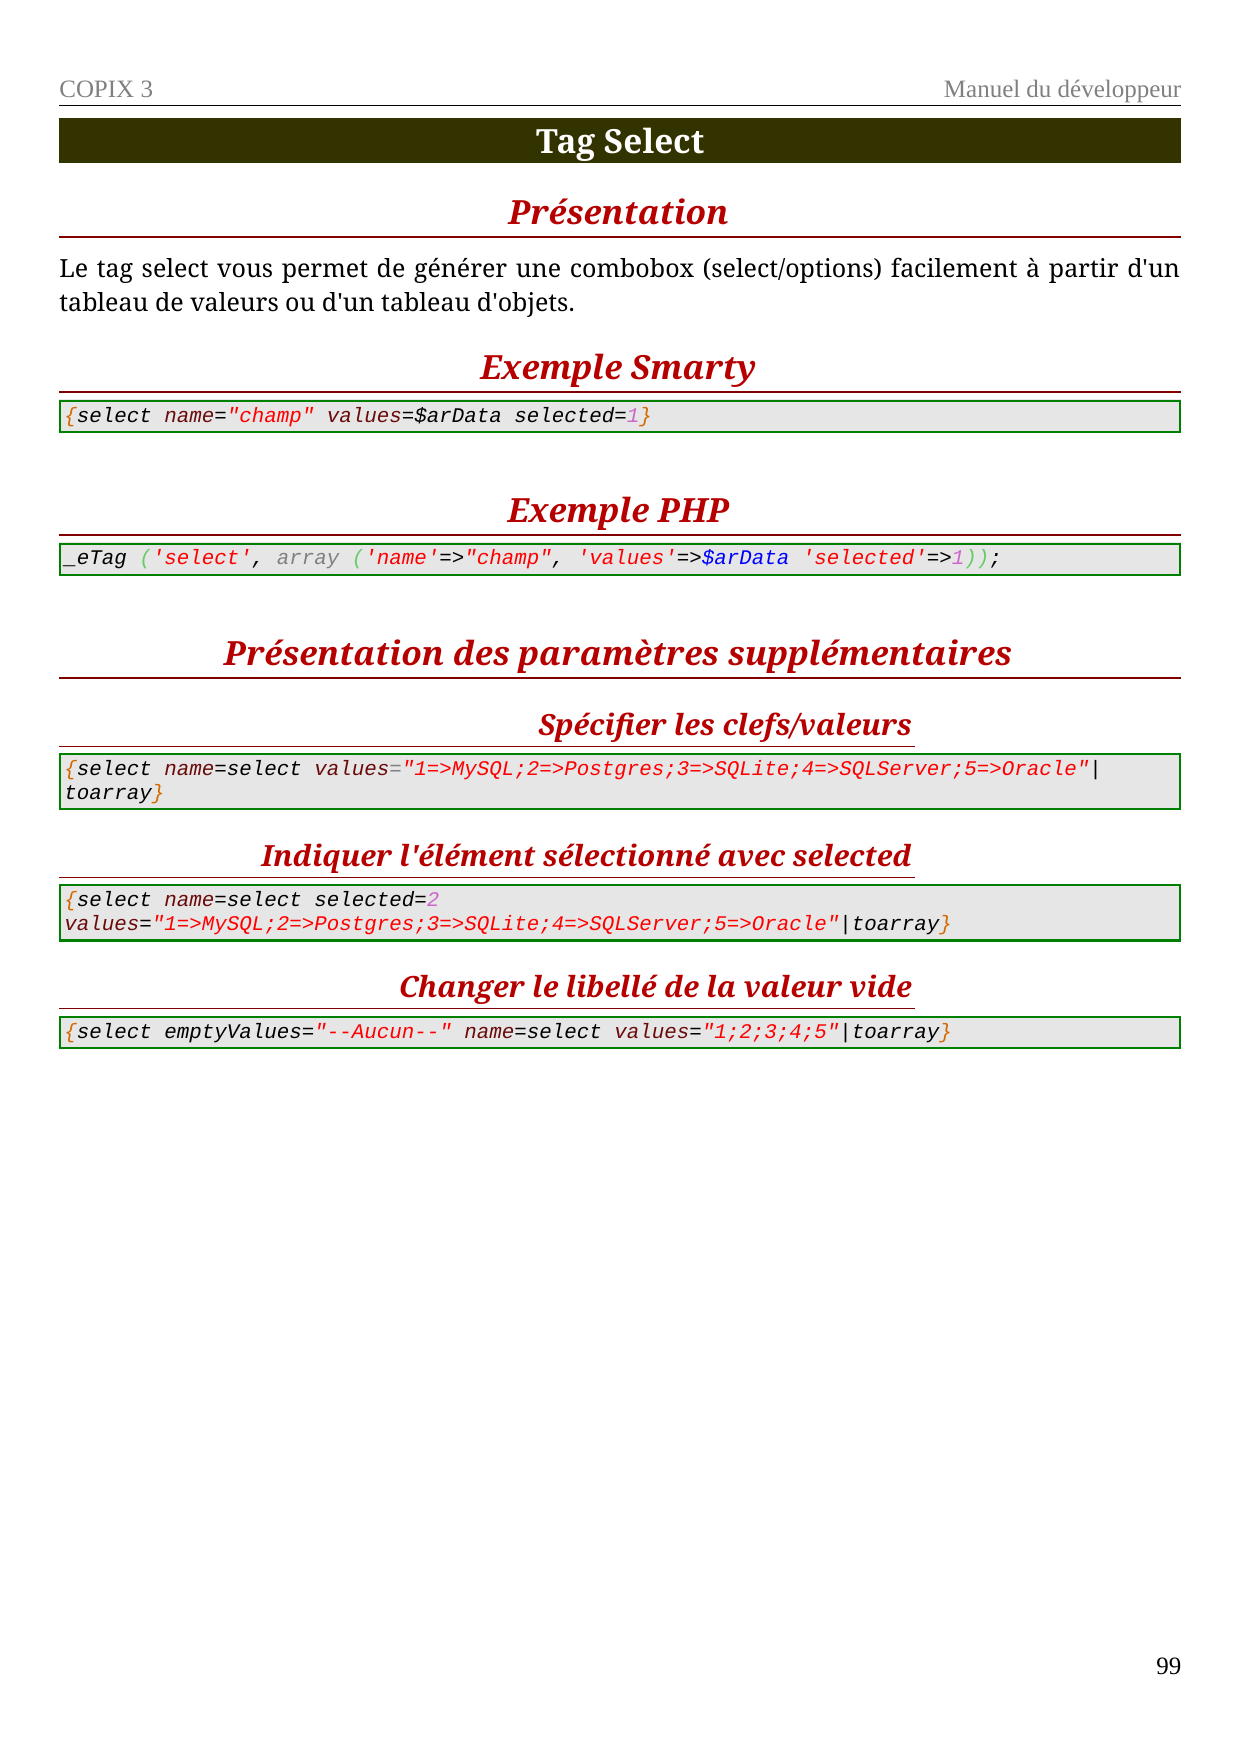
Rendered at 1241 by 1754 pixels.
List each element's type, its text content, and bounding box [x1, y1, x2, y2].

text {select name="champ" values=$arData selected=1} [61, 402, 1179, 431]
subtitle Exemple PHP [59, 487, 1181, 534]
subtitle Indiquer l'élément sélectionné avec selected [59, 835, 915, 877]
subtitle Présentation des paramètres supplémentaires [59, 629, 1181, 677]
subtitle Changer le libellé de la valeur vide [59, 967, 915, 1008]
subtitle Spécifier les clefs/valeurs [59, 704, 915, 746]
text Le tag select vous permet de générer une combobox (select/options) facilement à partir d'un tableau de valeurs ou d'un tableau d'objets. [59, 251, 1181, 319]
subtitle Exemple Smarty [59, 344, 1181, 391]
text {select emptyValues="--Aucun--" name=select values="1;2;3;4;5"|toarray} [61, 1018, 1179, 1047]
text _eTag ('select', array ('name'=>"champ", 'values'=>$arData 'selected'=>1)); [61, 545, 1179, 574]
text {select name=select values="1=>MySQL;2=>Postgres;3=>SQLite;4=>SQLServer;5=>Oracle"|toarray} [61, 755, 1179, 808]
text {select name=select selected=2 values="1=>MySQL;2=>Postgres;3=>SQLite;4=>SQLServer;5=>Oracle"|toarray} [61, 886, 1179, 939]
subtitle Présentation [59, 188, 1181, 236]
subtitle Tag Select [59, 118, 1181, 163]
